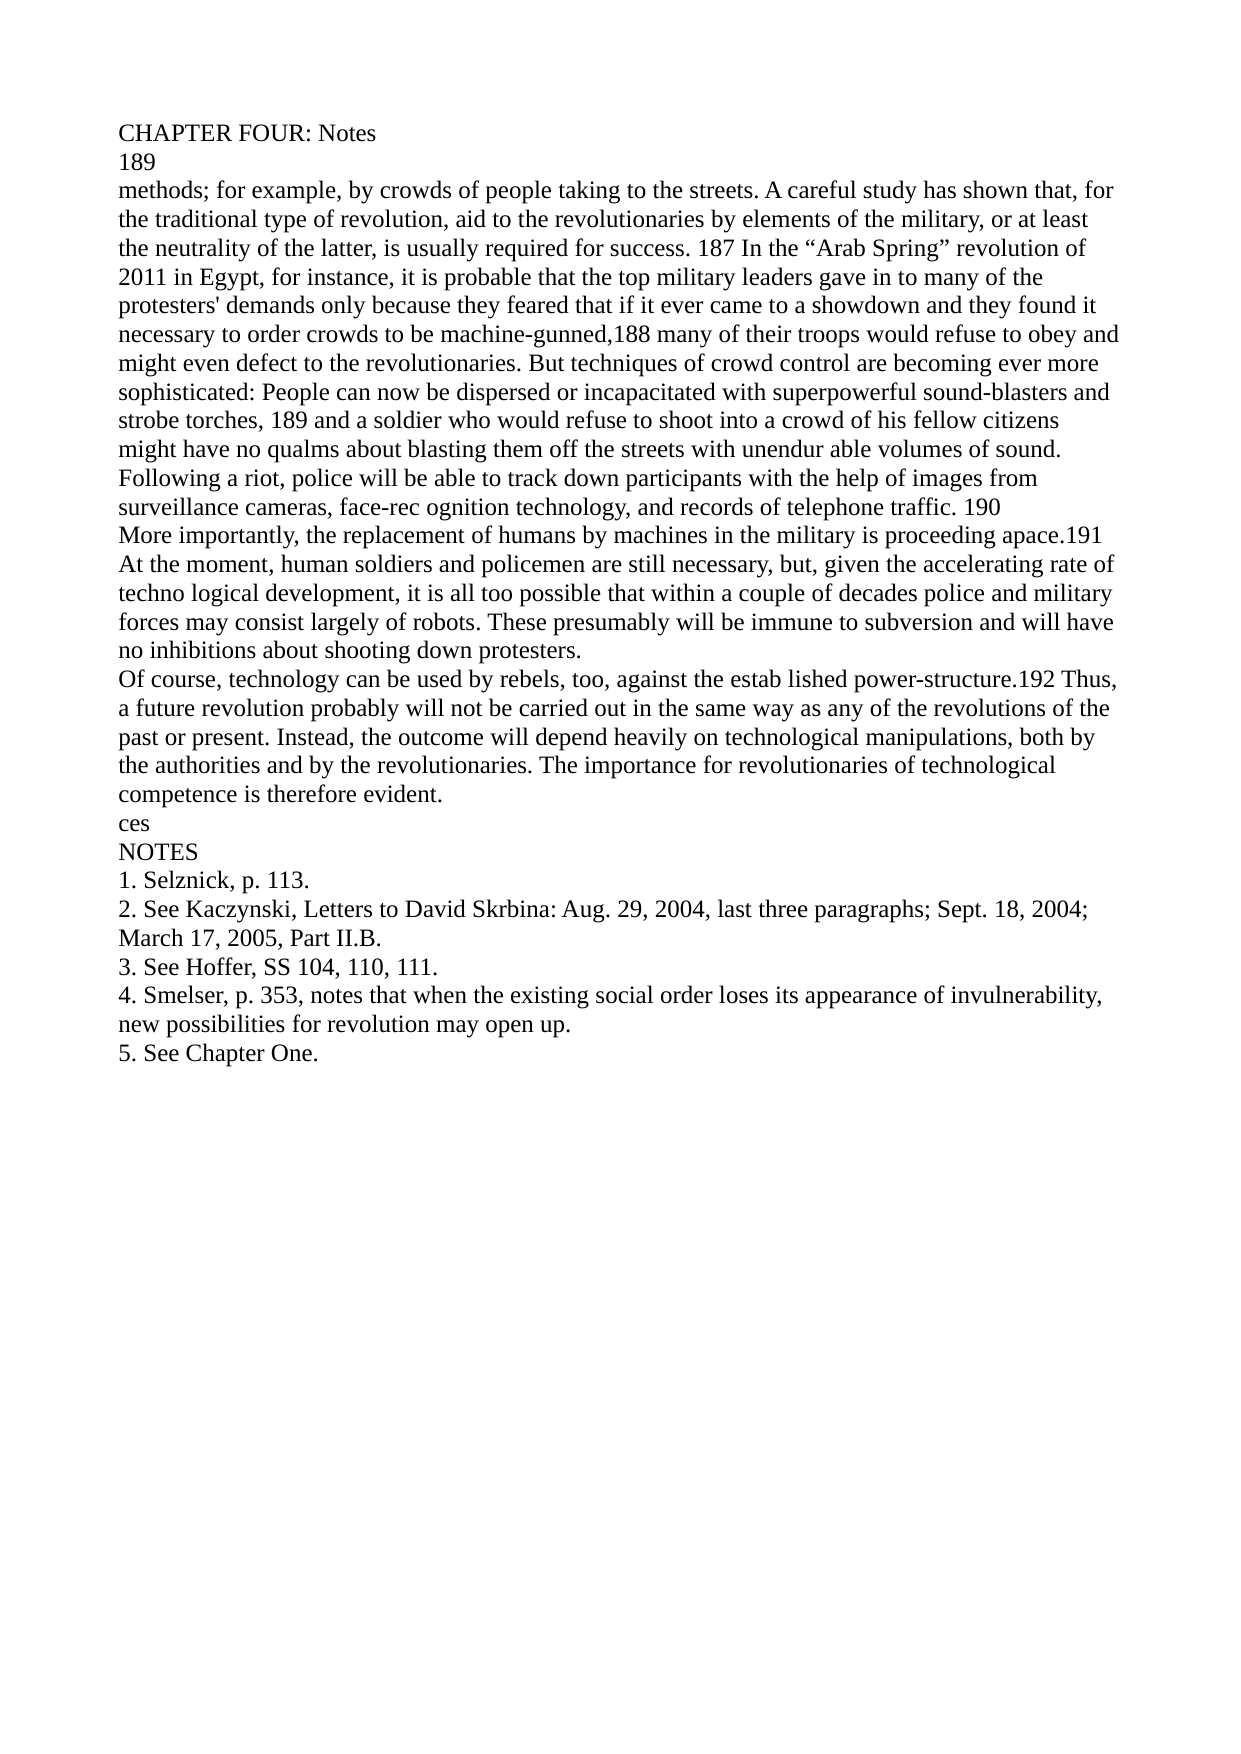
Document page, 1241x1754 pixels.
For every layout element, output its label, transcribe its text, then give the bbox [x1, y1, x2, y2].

text Of course, technology can be used by rebels, too, against the estab lished power-structure.192 Thus, a future revolution probably will not be carried out in the same way as any of the revolutions of the past or present. Instead, the outcome will depend heavily on technological manipulations, both by the authorities and by the revolutionaries. The importance for revolutionaries of technological competence is therefore evident. [118, 664, 1122, 808]
text NOTES [118, 837, 1122, 866]
text 1. Selznick, p. 113. [118, 866, 1122, 894]
text CHAPTER FOUR: Notes [118, 118, 1122, 147]
text methods; for example, by crowds of people taking to the streets. A careful study has shown that, for the traditional type of revolution, aid to the revolutionaries by elements of the military, or at least the neutrality of the latter, is usually required for success. 187 In the “Arab Spring” revolution of 2011 in Egypt, for instance, it is probable that the top military leaders gave in to many of the protesters' demands only because they feared that if it ever came to a showdown and they found it necessary to order crowds to be machine-gunned,188 many of their troops would refuse to obey and might even defect to the revolutionaries. But techniques of crowd control are becoming ever more sophisticated: People can now be dispersed or incapacitated with superpowerful sound-blasters and strobe torches, 189 and a soldier who would refuse to shoot into a crowd of his fellow citizens might have no qualms about blasting them off the streets with unendur able volumes of sound. Following a riot, police will be able to track down participants with the help of images from surveillance cameras, face-rec ognition technology, and records of telephone traffic. 190 [118, 176, 1122, 521]
text 4. Smelser, p. 353, notes that when the existing social order loses its appearance of invulnerability, new possibilities for revolution may open up. [118, 981, 1122, 1038]
text ces [118, 808, 1122, 837]
text 5. See Chapter One. [118, 1038, 1122, 1067]
text 2. See Kaczynski, Letters to David Skrbina: Aug. 29, 2004, last three paragraphs; Sept. 18, 2004; March 17, 2005, Part II.B. [118, 894, 1122, 952]
text More importantly, the replacement of humans by machines in the military is proceeding apace.191 At the moment, human soldiers and policemen are still necessary, but, given the accelerating rate of techno logical development, it is all too possible that within a couple of decades police and military forces may consist largely of robots. These presumably will be immune to subversion and will have no inhibitions about shooting down protesters. [118, 521, 1122, 664]
text 3. See Hoffer, SS 104, 110, 111. [118, 952, 1122, 981]
text 189 [118, 147, 1122, 176]
